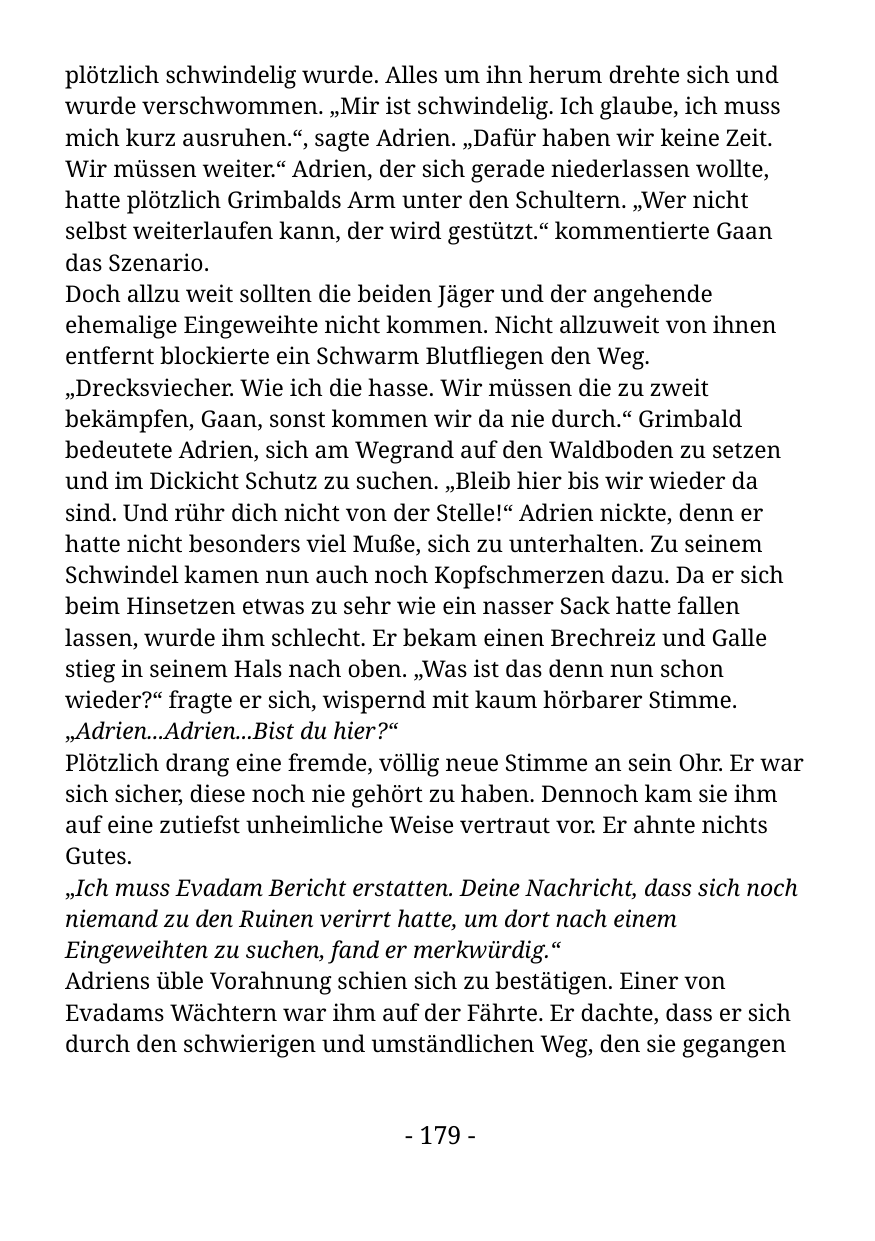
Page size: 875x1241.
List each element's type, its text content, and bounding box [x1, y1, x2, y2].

text plötzlich schwindelig wurde. Alles um ihn herum drehte sich und wurde verschwommen. „Mir ist schwindelig. Ich glaube, ich muss mich kurz ausruhen.“, sagte Adrien. „Dafür haben wir keine Zeit. Wir müssen weiter.“ Adrien, der sich gerade niederlassen wollte, hatte plötzlich Grimbalds Arm unter den Schultern. „Wer nicht selbst weiterlaufen kann, der wird gestützt.“ kommentierte Gaan das Szenario. Doch allzu weit sollten die beiden Jäger und der angehende ehemalige Eingeweihte nicht kommen. Nicht allzuweit von ihnen entfernt blockierte ein Schwarm Blutfliegen den Weg. „Drecksviecher. Wie ich die hasse. Wir müssen die zu zweit bekämpfen, Gaan, sonst kommen wir da nie durch.“ Grimbald bedeutete Adrien, sich am Wegrand auf den Waldboden zu setzen und im Dickicht Schutz zu suchen. „Bleib hier bis wir wieder da sind. Und rühr dich nicht von der Stelle!“ Adrien nickte, denn er hatte nicht besonders viel Muße, sich zu unterhalten. Zu seinem Schwindel kamen nun auch noch Kopfschmerzen dazu. Da er sich beim Hinsetzen etwas zu sehr wie ein nasser Sack hatte fallen lassen, wurde ihm schlecht. Er bekam einen Brechreiz und Galle stieg in seinem Hals nach oben. „Was ist das denn nun schon wieder?“ fragte er sich, wispernd mit kaum hörbarer Stimme. „Adrien...Adrien...Bist du hier?“ Plötzlich drang eine fremde, völlig neue Stimme an sein Ohr. Er war sich sicher, diese noch nie gehört zu haben. Dennoch kam sie ihm auf eine zutiefst unheimliche Weise vertraut vor. Er ahnte nichts Gutes. „Ich muss Evadam Bericht erstatten. Deine Nachricht, dass sich noch niemand zu den Ruinen verirrt hatte, um dort nach einem Eingeweihten zu suchen, fand er merkwürdig.“ Adriens üble Vorahnung schien sich zu bestätigen. Einer von Evadams Wächtern war ihm auf der Fährte. Er dachte, dass er sich durch den schwierigen und umständlichen Weg, den sie gegangen [65, 59, 809, 1059]
